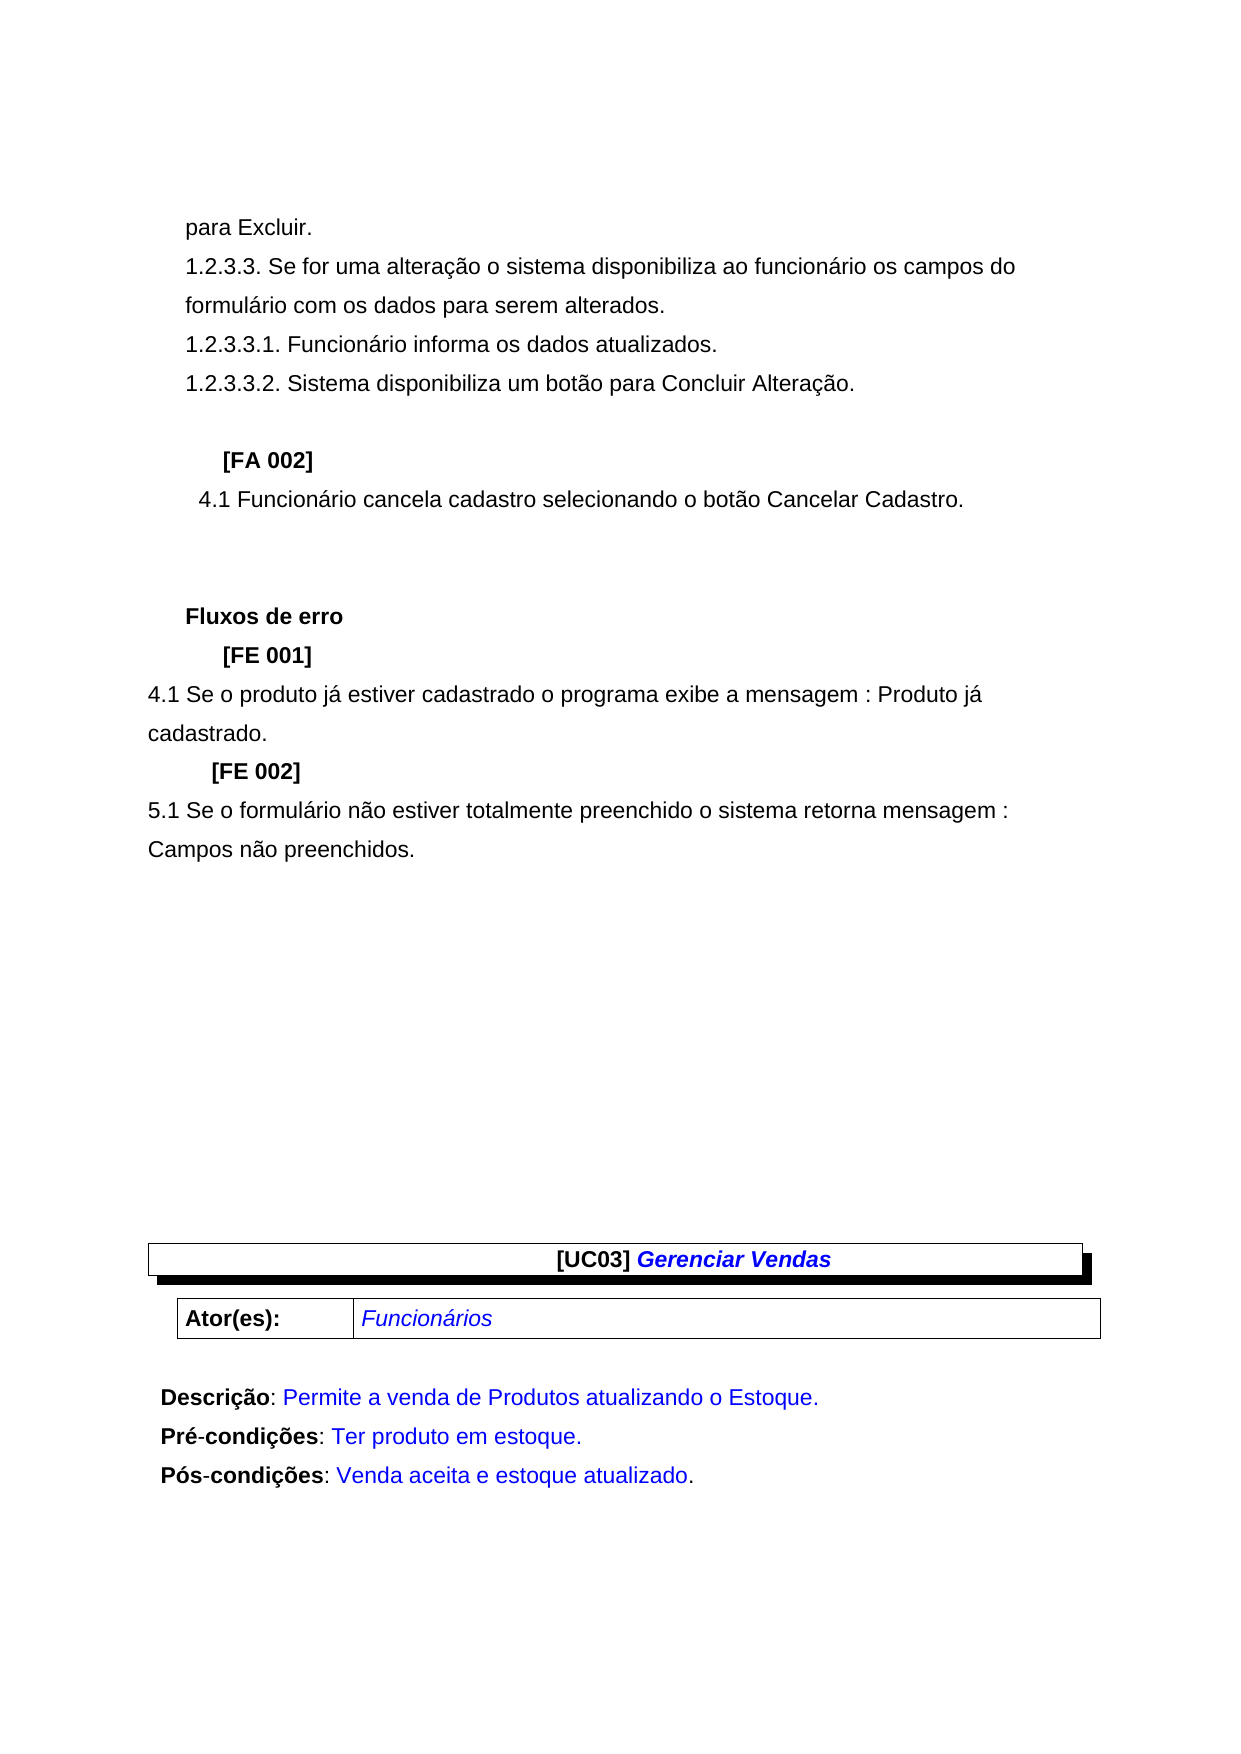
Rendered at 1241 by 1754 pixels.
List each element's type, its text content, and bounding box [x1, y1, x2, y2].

table_header Funcionários [354, 1299, 1100, 1338]
text Fluxos de erro [185, 603, 1092, 629]
text formulário com os dados para serem alterados. [185, 292, 1092, 318]
text 4.1 Se o produto já estiver cadastrado o programa exibe a mensagem : Produto já [148, 681, 1092, 707]
text [UC03] Gerenciar Vendas [149, 1244, 1082, 1275]
text Pós-condições: Venda aceita e estoque atualizado. [148, 1462, 1092, 1488]
text 1.2.3.3.2. Sistema disponibiliza um botão para Concluir Alteração. [185, 370, 1092, 396]
text [FA 002] [223, 447, 1092, 474]
text cadastrado. [148, 719, 1092, 746]
text 4.1 Funcionário cancela cadastro selecionando o botão Cancelar Cadastro. [148, 486, 1092, 513]
text 5.1 Se o formulário não estiver totalmente preenchido o sistema retorna mensagem : [148, 797, 1092, 823]
text 1.2.3.3.1. Funcionário informa os dados atualizados. [185, 331, 1092, 357]
text [FE 002] [148, 758, 1092, 785]
text Campos não preenchidos. [148, 836, 1092, 862]
text para Excluir. [185, 214, 1092, 241]
text Pré-condições: Ter produto em estoque. [148, 1423, 1092, 1449]
text Descrição: Permite a venda de Produtos atualizando o Estoque. [148, 1384, 1092, 1410]
text 1.2.3.3. Se for uma alteração o sistema disponibiliza ao funcionário os campos do [185, 253, 1092, 279]
table_header Ator(es): [178, 1299, 353, 1338]
text [FE 001] [223, 642, 1092, 668]
